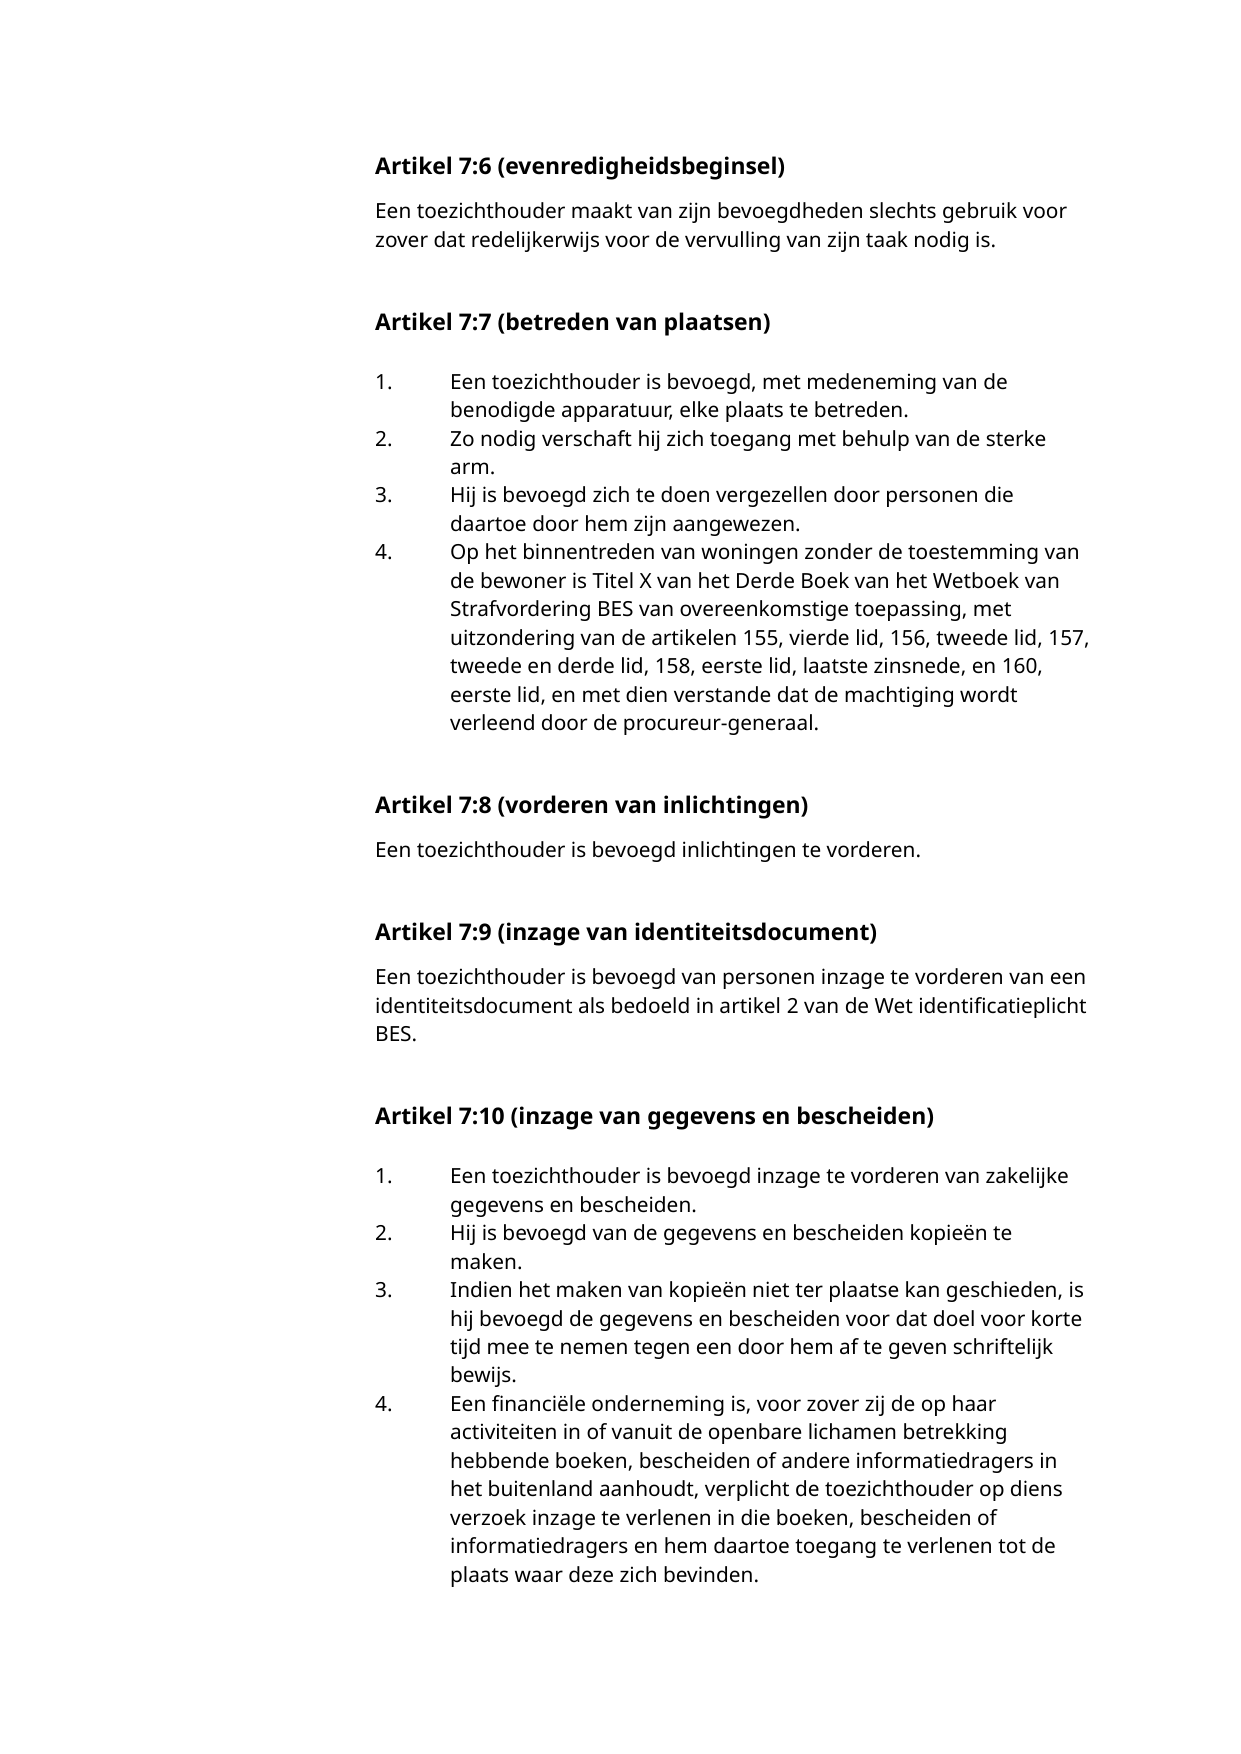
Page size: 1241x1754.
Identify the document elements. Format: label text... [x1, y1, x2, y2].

list Een toezichthouder is bevoegd, met medeneming van de benodigde apparatuur, elke plaats te betreden. [375, 367, 1090, 424]
text Een toezichthouder maakt van zijn bevoegdheden slechts gebruik voor zover dat redelijkerwijs voor de vervulling van zijn taak nodig is. [375, 196, 1090, 253]
list Een financiële onderneming is, voor zover zij de op haar activiteiten in of vanuit de openbare lichamen betrekking hebbende boeken, bescheiden of andere informatiedragers in het buitenland aanhoudt, verplicht de toezichthouder op diens verzoek inzage te verlenen in die boeken, bescheiden of informatiedragers en hem daartoe toegang te verlenen tot de plaats waar deze zich bevinden. [375, 1389, 1090, 1588]
text Een toezichthouder is bevoegd inlichtingen te vorderen. [375, 835, 1090, 864]
list Zo nodig verschaft hij zich toegang met behulp van de sterke arm. [375, 424, 1090, 481]
subtitle Artikel 7:10 (inzage van gegevens en bescheiden) [375, 1100, 1090, 1132]
subtitle Artikel 7:8 (vorderen van inlichtingen) [375, 789, 1090, 820]
list Hij is bevoegd van de gegevens en bescheiden kopieën te maken. [375, 1218, 1090, 1275]
subtitle Artikel 7:6 (evenredigheidsbeginsel) [375, 150, 1090, 181]
list Hij is bevoegd zich te doen vergezellen door personen die daartoe door hem zijn aangewezen. [375, 481, 1090, 537]
text Een toezichthouder is bevoegd van personen inzage te vorderen van een identiteitsdocument als bedoeld in artikel 2 van de Wet identificatieplicht BES. [375, 962, 1090, 1048]
list Een toezichthouder is bevoegd inzage te vorderen van zakelijke gegevens en bescheiden. [375, 1162, 1090, 1218]
subtitle Artikel 7:7 (betreden van plaatsen) [375, 306, 1090, 337]
list Op het binnentreden van woningen zonder de toestemming van de bewoner is Titel X van het Derde Boek van het Wetboek van Strafvordering BES van overeenkomstige toepassing, met uitzondering van de artikelen 155, vierde lid, 156, tweede lid, 157, tweede en derde lid, 158, eerste lid, laatste zinsnede, en 160, eerste lid, en met dien verstande dat de machtiging wordt verleend door de procureur-generaal. [375, 537, 1090, 737]
subtitle Artikel 7:9 (inzage van identiteitsdocument) [375, 916, 1090, 947]
list Indien het maken van kopieën niet ter plaatse kan geschieden, is hij bevoegd de gegevens en bescheiden voor dat doel voor korte tijd mee te nemen tegen een door hem af te geven schriftelijk bewijs. [375, 1275, 1090, 1389]
